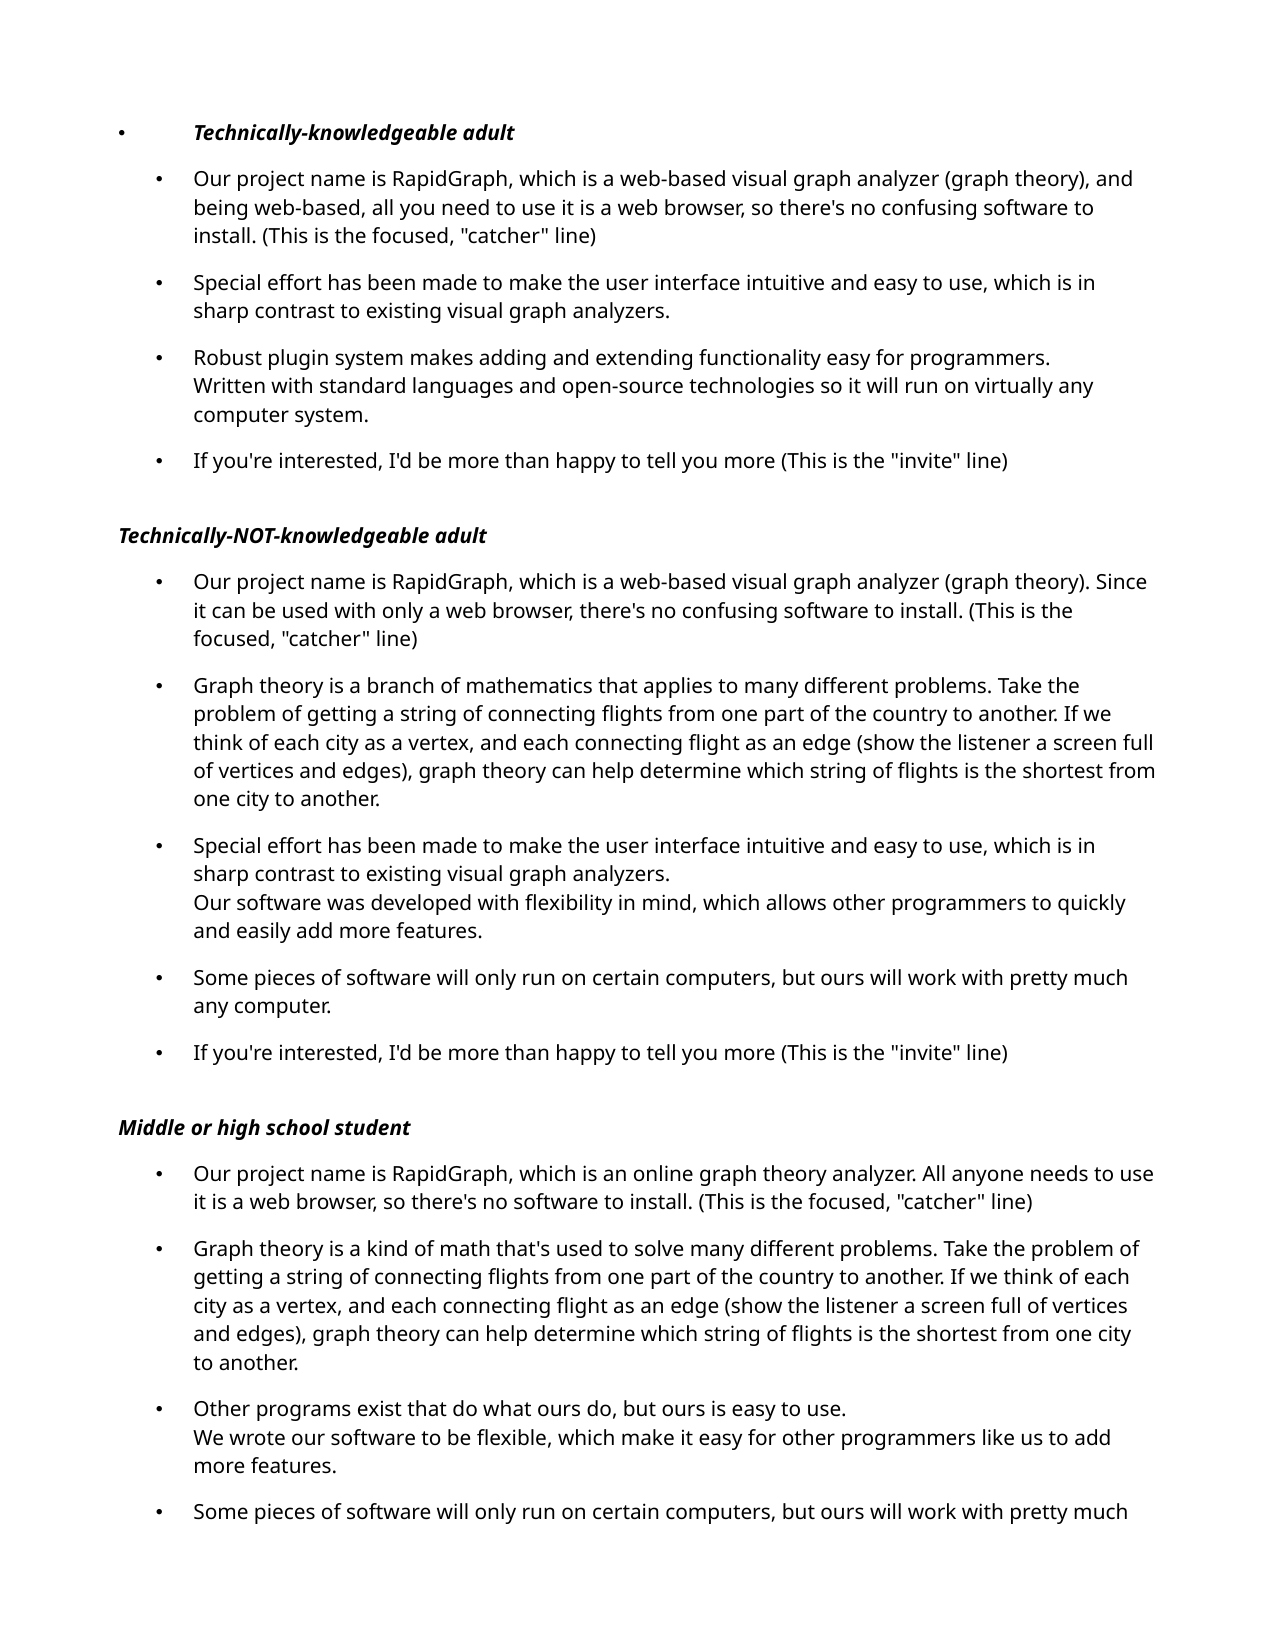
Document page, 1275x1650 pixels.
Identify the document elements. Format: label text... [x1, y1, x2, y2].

list Other programs exist that do what ours do, but ours is easy to use. We wrote our software to be flexible, which make it easy for other programmers like us to add more features. [156, 1394, 1157, 1479]
list Technically-knowledgeable adult [118, 118, 1157, 147]
list Our project name is RapidGraph, which is a web-based visual graph analyzer (graph theory). Since it can be used with only a web browser, there's no confusing software to install. (This is the focused, "catcher" line) [156, 567, 1157, 653]
list If you're interested, I'd be more than happy to tell you more (This is the "invite" line) [156, 1038, 1157, 1094]
list Special effort has been made to make the user interface intuitive and easy to use, which is in sharp contrast to existing visual graph analyzers. [156, 268, 1157, 325]
list Our project name is RapidGraph, which is an online graph theory analyzer. All anyone needs to use it is a web browser, so there's no software to install. (This is the focused, "catcher" line) [156, 1159, 1157, 1216]
list Graph theory is a kind of math that's used to solve many different problems. Take the problem of getting a string of connecting flights from one part of the country to another. If we think of each city as a vertex, and each connecting flight as an edge (show the listener a screen full of vertices and edges), graph theory can help determine which string of flights is the shortest from one city to another. [156, 1234, 1157, 1376]
list Our project name is RapidGraph, which is a web-based visual graph analyzer (graph theory), and being web-based, all you need to use it is a web browser, so there's no confusing software to install. (This is the focused, "catcher" line) [156, 164, 1157, 250]
list If you're interested, I'd be more than happy to tell you more (This is the "invite" line) [156, 446, 1157, 474]
list Graph theory is a branch of mathematics that applies to many different problems. Take the problem of getting a string of connecting flights from one part of the country to another. If we think of each city as a vertex, and each connecting flight as an edge (show the listener a screen full of vertices and edges), graph theory can help determine which string of flights is the shortest from one city to another. [156, 671, 1157, 813]
list Robust plugin system makes adding and extending functionality easy for programmers. Written with standard languages and open-source technologies so it will run on virtually any computer system. [156, 343, 1157, 428]
text Middle or high school student [118, 1113, 1157, 1141]
list Some pieces of software will only run on certain computers, but ours will work with pretty much any computer. [156, 963, 1157, 1020]
list Technically-NOT-knowledgeable adult [118, 493, 1157, 549]
list Special effort has been made to make the user interface intuitive and easy to use, which is in sharp contrast to existing visual graph analyzers. Our software was developed with flexibility in mind, which allows other programmers to quickly and easily add more features. [156, 831, 1157, 945]
list Some pieces of software will only run on certain computers, but ours will work with pretty much [156, 1497, 1157, 1526]
